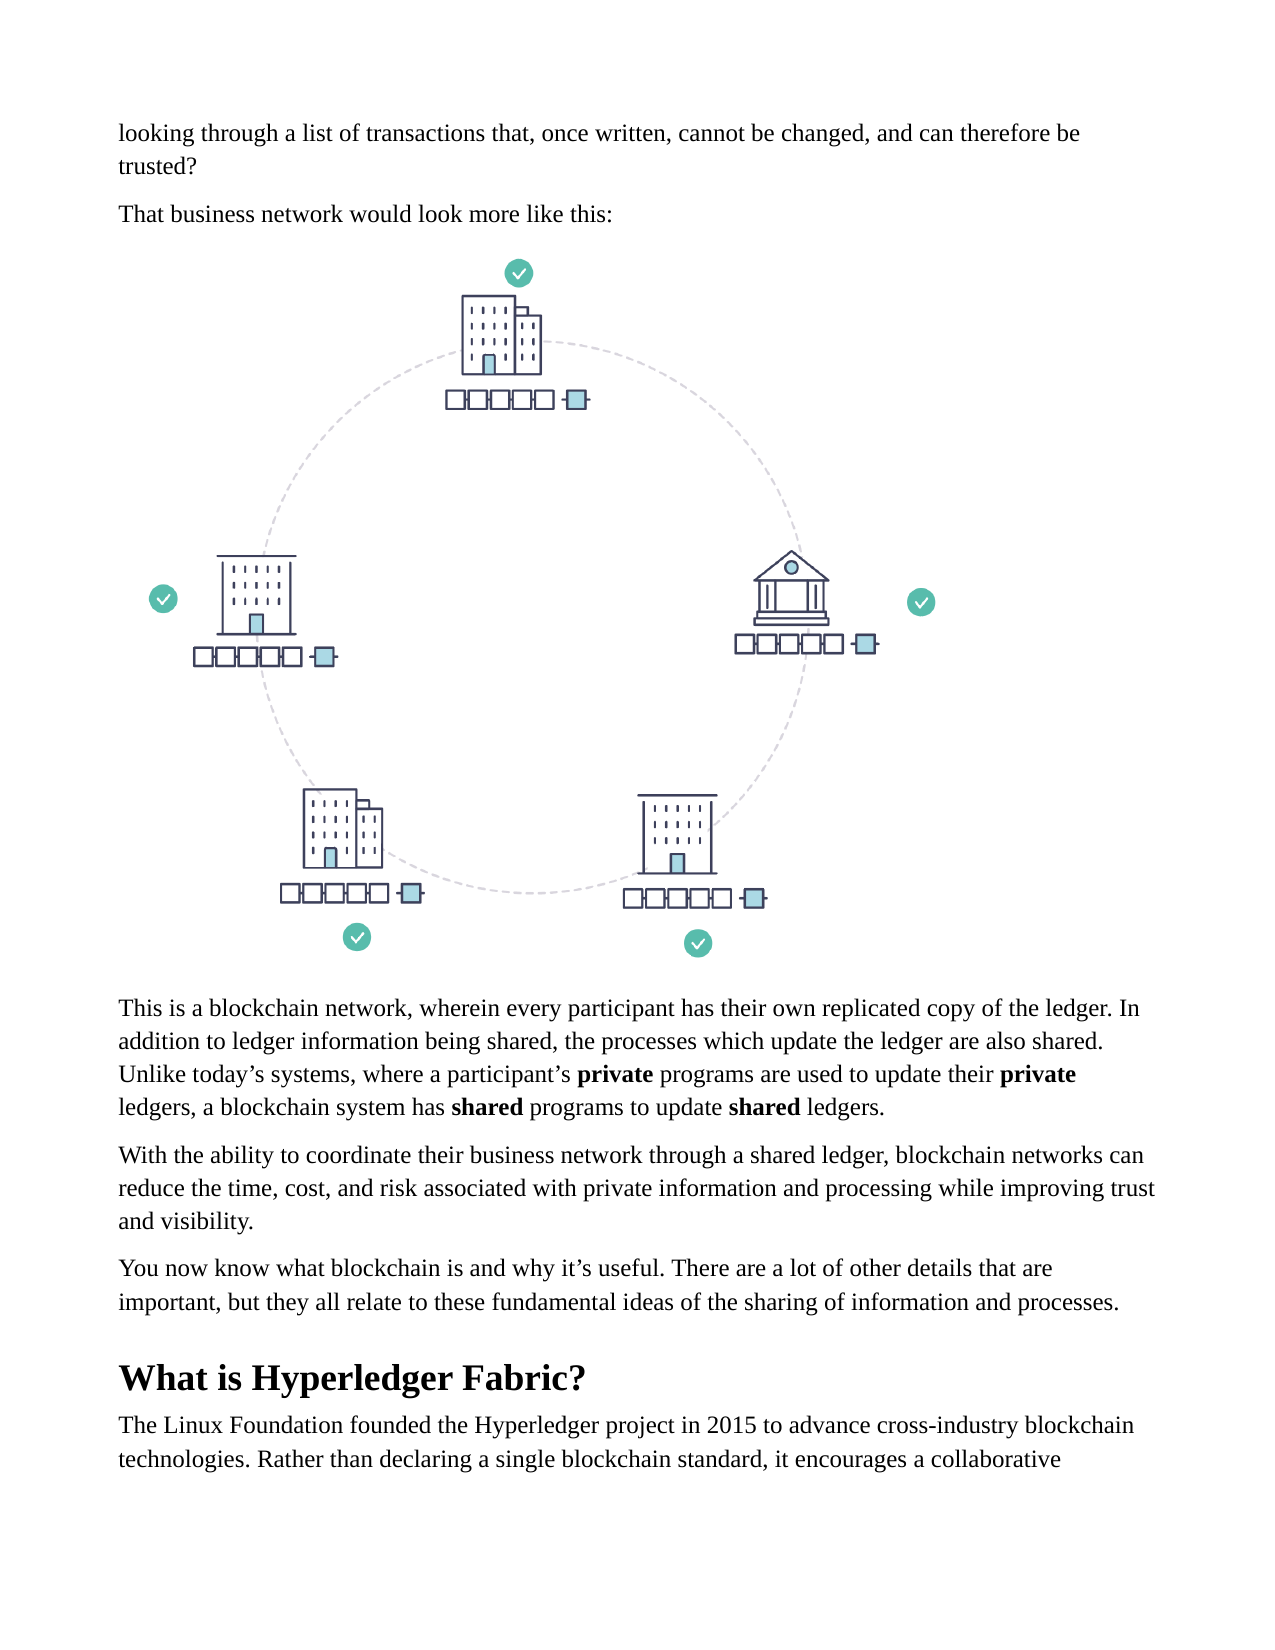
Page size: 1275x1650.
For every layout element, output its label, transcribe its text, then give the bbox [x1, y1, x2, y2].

text With the ability to coordinate their business network through a shared ledger, blockchain networks can reduce the time, cost, and risk associated with private information and processing while improving trust and visibility. [118, 1140, 1157, 1235]
text looking through a list of transactions that, once written, cannot be changed, and can therefore be trusted? [118, 118, 1157, 180]
picture [118, 246, 955, 969]
text This is a blockchain network, wherein every participant has their own replicated copy of the ledger. In addition to ledger information being shared, the processes which update the ledger are also shared. Unlike today’s systems, where a participant’s private programs are used to update their private ledgers, a blockchain system has shared programs to update shared ledgers. [118, 993, 1157, 1121]
text You now know what blockchain is and why it’s useful. There are a lot of other details that are important, but they all relate to these fundamental ideas of the sharing of information and processes. [118, 1253, 1157, 1315]
text The Linux Foundation founded the Hyperledger project in 2015 to advance cross-industry blockchain technologies. Rather than declaring a single blockchain standard, it encourages a collaborative [118, 1411, 1157, 1472]
subtitle What is Hyperledger Fabric? [118, 1355, 1157, 1398]
text That business network would look more like this: [118, 199, 1157, 227]
